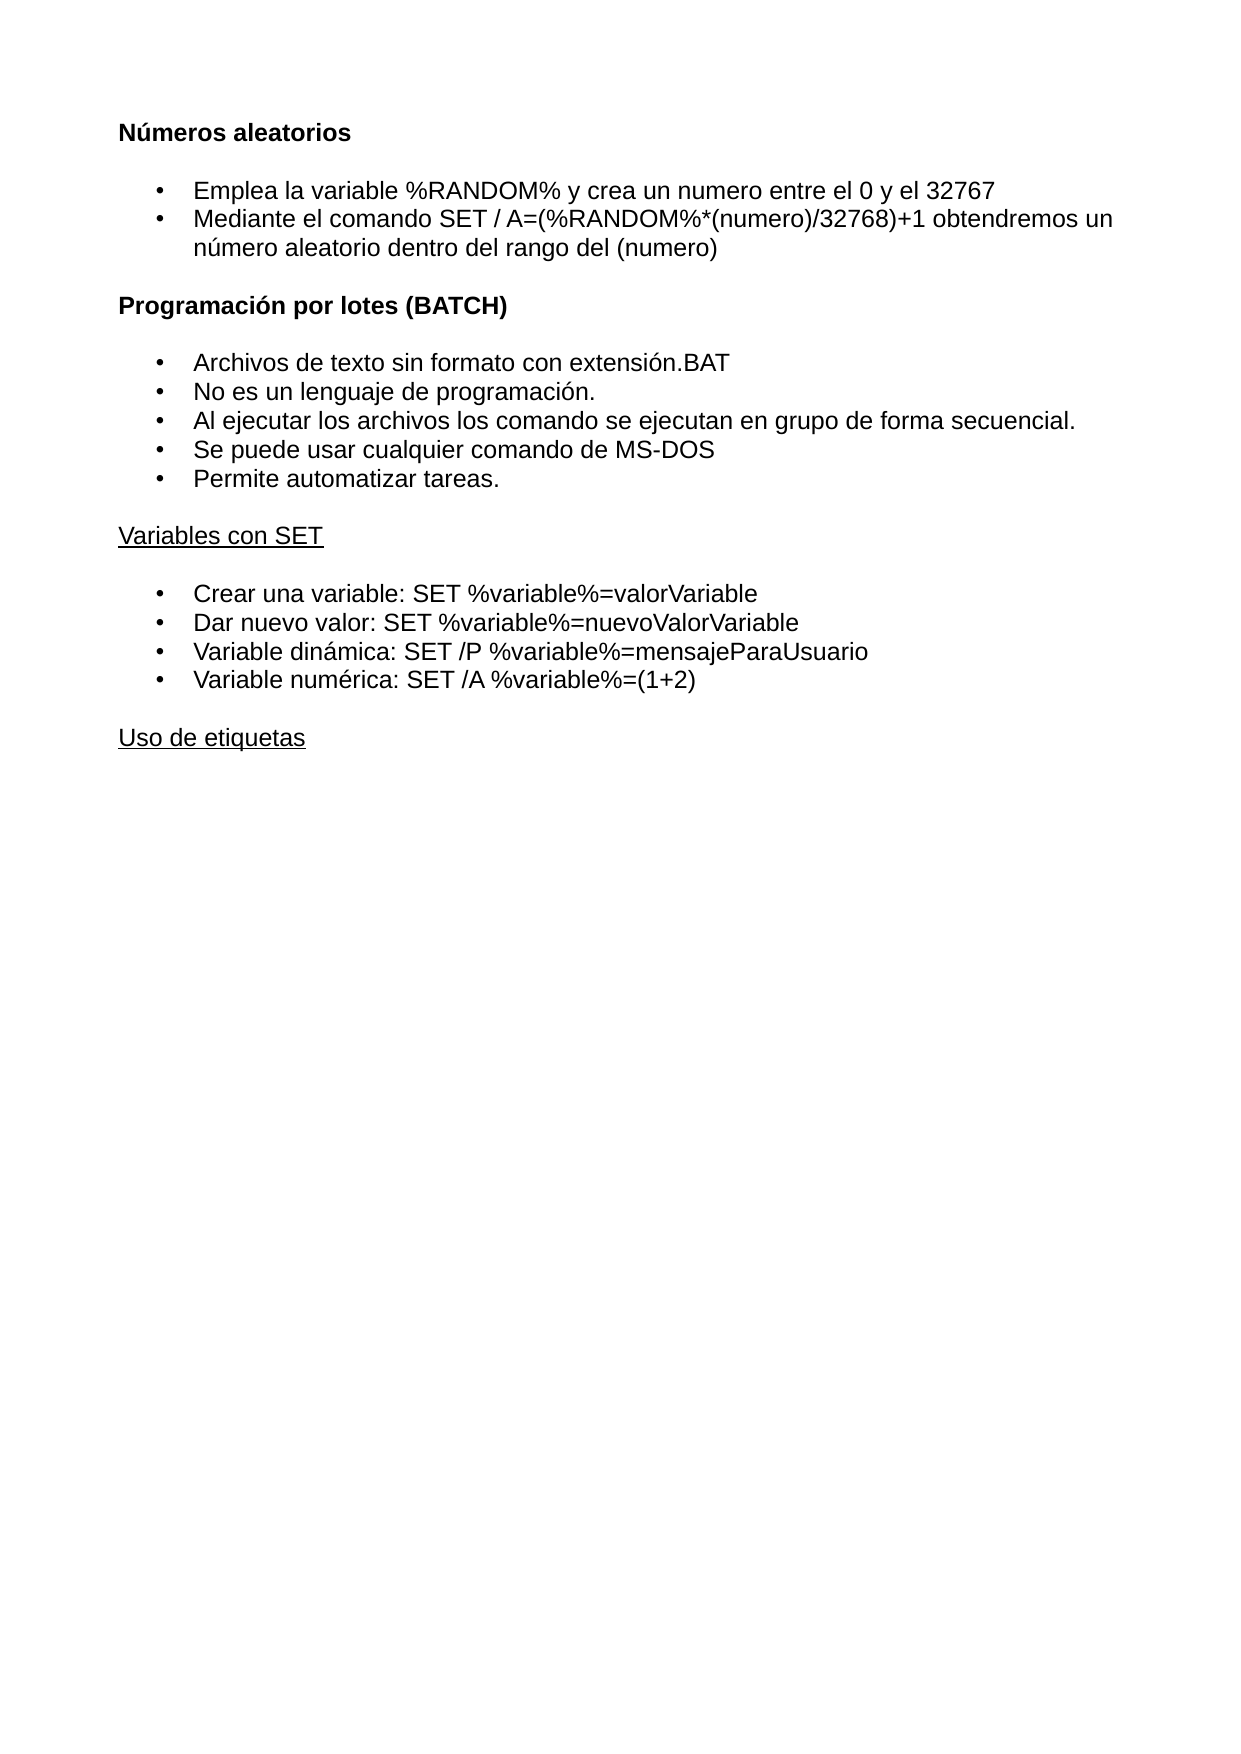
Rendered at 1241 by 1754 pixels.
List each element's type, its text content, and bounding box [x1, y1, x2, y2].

text Números aleatorios [118, 118, 1122, 147]
list Crear una variable: SET %variable%=valorVariable [156, 579, 1122, 608]
list Permite automatizar tareas. [156, 464, 1122, 493]
text Variables con SET [118, 521, 1122, 550]
list Mediante el comando SET / A=(%RANDOM%*(numero)/32768)+1 obtendremos un número aleatorio dentro del rango del (numero) [156, 204, 1122, 262]
text Programación por lotes (BATCH) [118, 291, 1122, 319]
text Uso de etiquetas [118, 723, 1122, 752]
list Emplea la variable %RANDOM% y crea un numero entre el 0 y el 32767 [156, 176, 1122, 204]
list Al ejecutar los archivos los comando se ejecutan en grupo de forma secuencial. [156, 406, 1122, 435]
list Se puede usar cualquier comando de MS-DOS [156, 435, 1122, 464]
list Dar nuevo valor: SET %variable%=nuevoValorVariable [156, 608, 1122, 637]
list Variable numérica: SET /A %variable%=(1+2) [156, 665, 1122, 694]
list Variable dinámica: SET /P %variable%=mensajeParaUsuario [156, 637, 1122, 665]
list No es un lenguaje de programación. [156, 377, 1122, 406]
list Archivos de texto sin formato con extensión.BAT [156, 348, 1122, 377]
